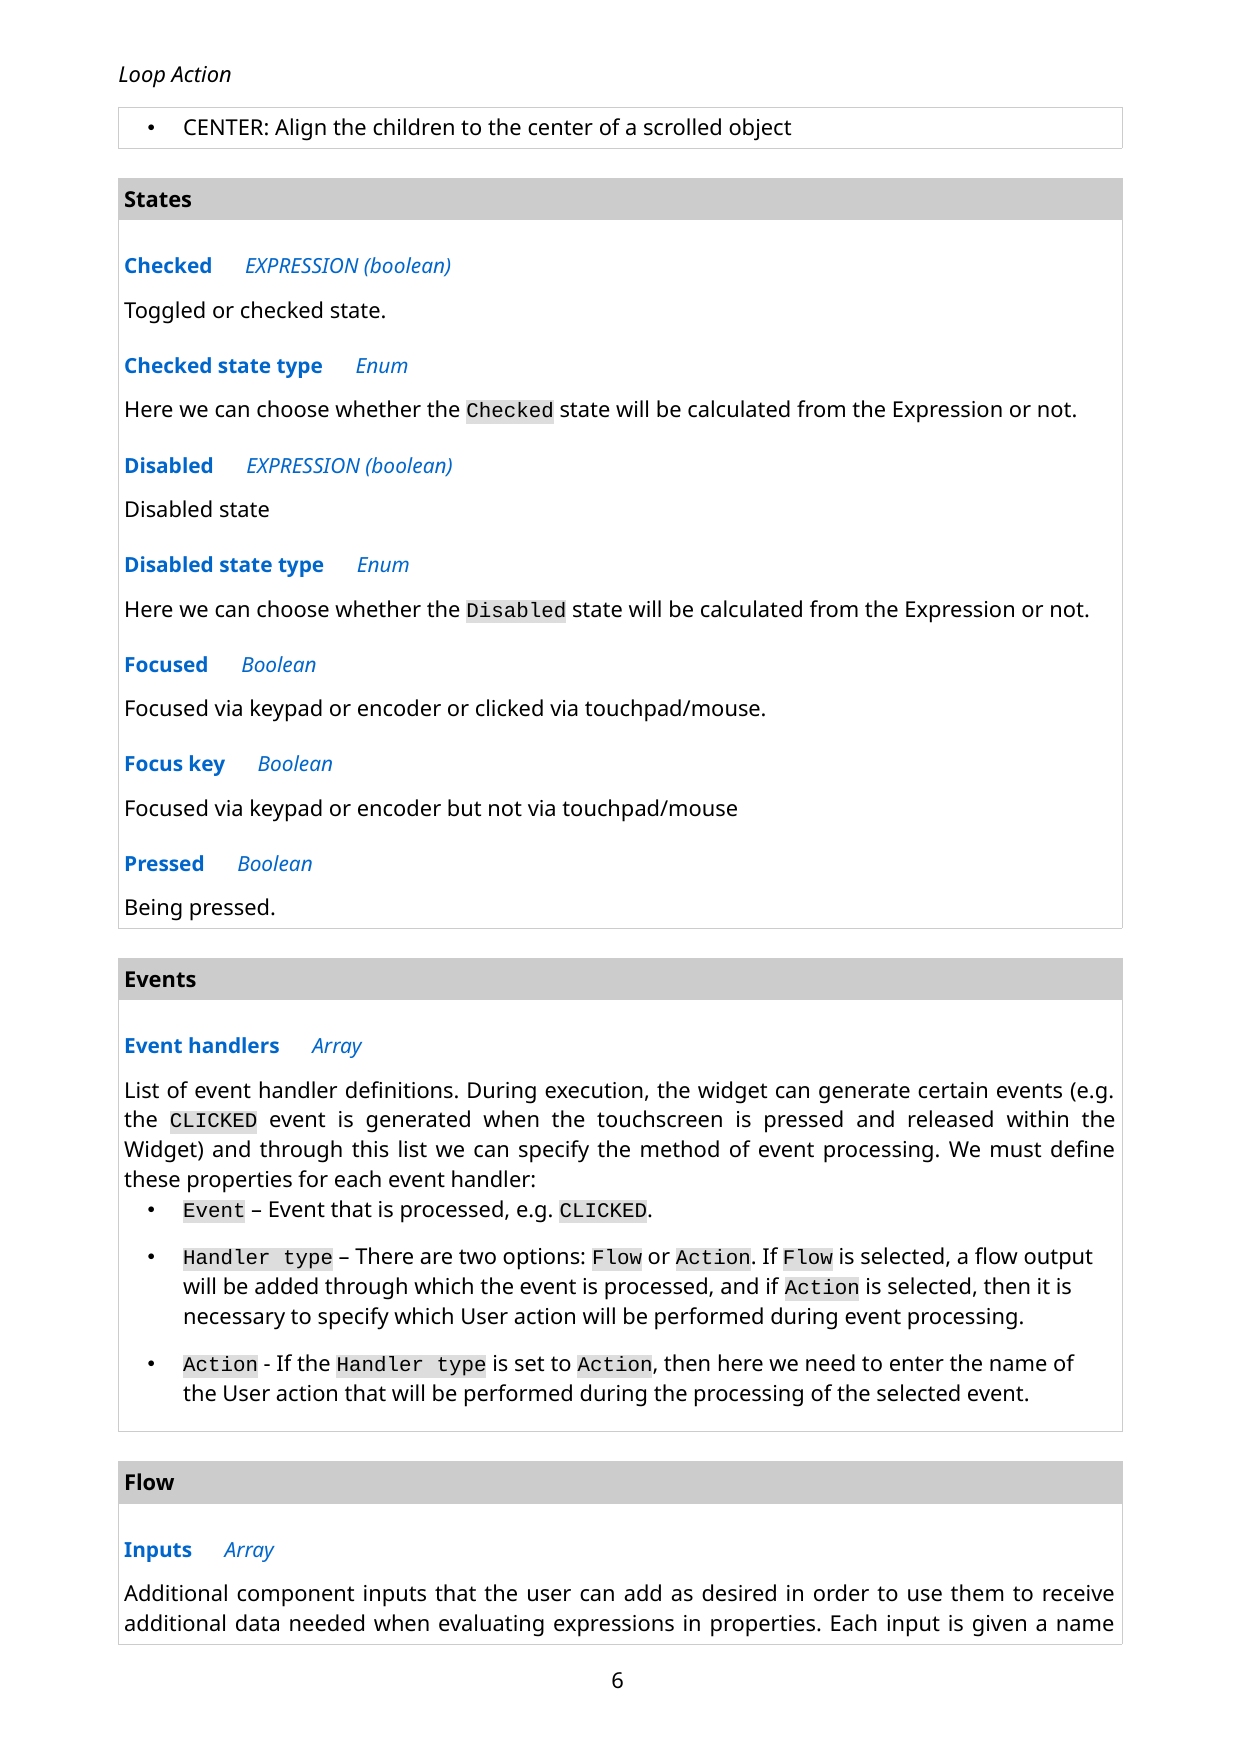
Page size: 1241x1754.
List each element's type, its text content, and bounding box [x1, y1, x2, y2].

table_header Flow [119, 1462, 1122, 1503]
table_header States [119, 179, 1122, 219]
table_cell Inputs Array Additional component inputs that the user can add as desired in order to use them to receive additional data needed when evaluating expressions in properties. Each input is given a name [119, 1504, 1122, 1644]
table_cell Event handlers Array List of event handler definitions. During execution, the widget can generate certain events (e.g. the CLICKED event is generated when the touchscreen is pressed and released within the Widget) and through this list we can specify the method of event processing. We must define these properties for each event handler: Event – Event that is processed, e.g. CLICKED. Handler type – There are two options: Flow or Action. If Flow is selected, a flow output will be added through which the event is processed, and if Action is selected, then it is necessary to specify which User action will be performed during event processing. Action - If the Handler type is set to Action, then here we need to enter the name of the User action that will be performed during the processing of the selected event. [119, 1000, 1122, 1431]
table_header Events [119, 959, 1122, 999]
table_cell Checked EXPRESSION (boolean) Toggled or checked state. Checked state type Enum Here we can choose whether the Checked state will be calculated from the Expression or not. Disabled EXPRESSION (boolean) Disabled state Disabled state type Enum Here we can choose whether the Disabled state will be calculated from the Expression or not. Focused Boolean Focused via keypad or encoder or clicked via touchpad/mouse. Focus key Boolean Focused via keypad or encoder but not via touchpad/mouse Pressed Boolean Being pressed. [119, 220, 1122, 928]
